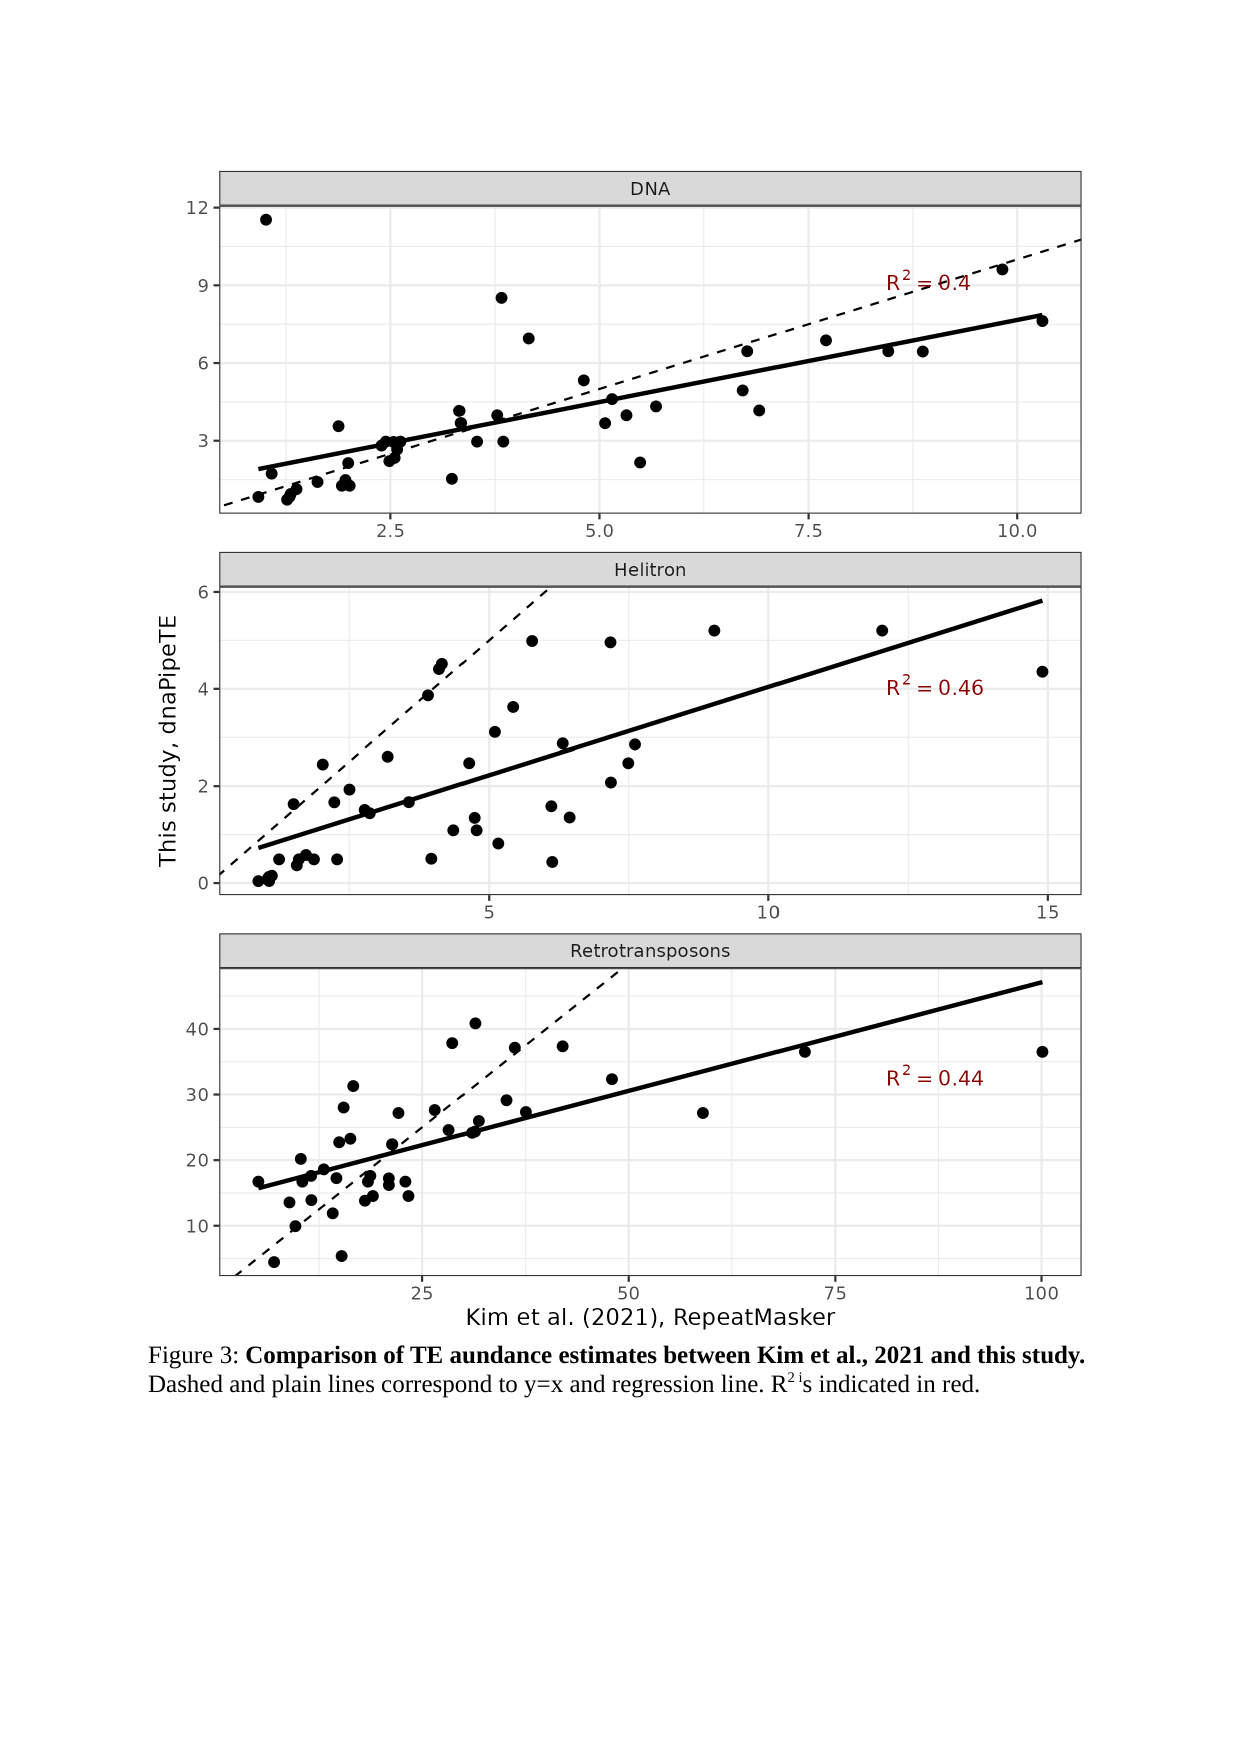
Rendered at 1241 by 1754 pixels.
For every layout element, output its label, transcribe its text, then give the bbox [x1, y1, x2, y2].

picture [147, 159, 1093, 1341]
text Figure 3: Comparison of TE aundance estimates between Kim et al., 2021 and this study. Dashed and plain lines correspond to y=x and regression line. R2 is indicated in red. [148, 1341, 1092, 1398]
